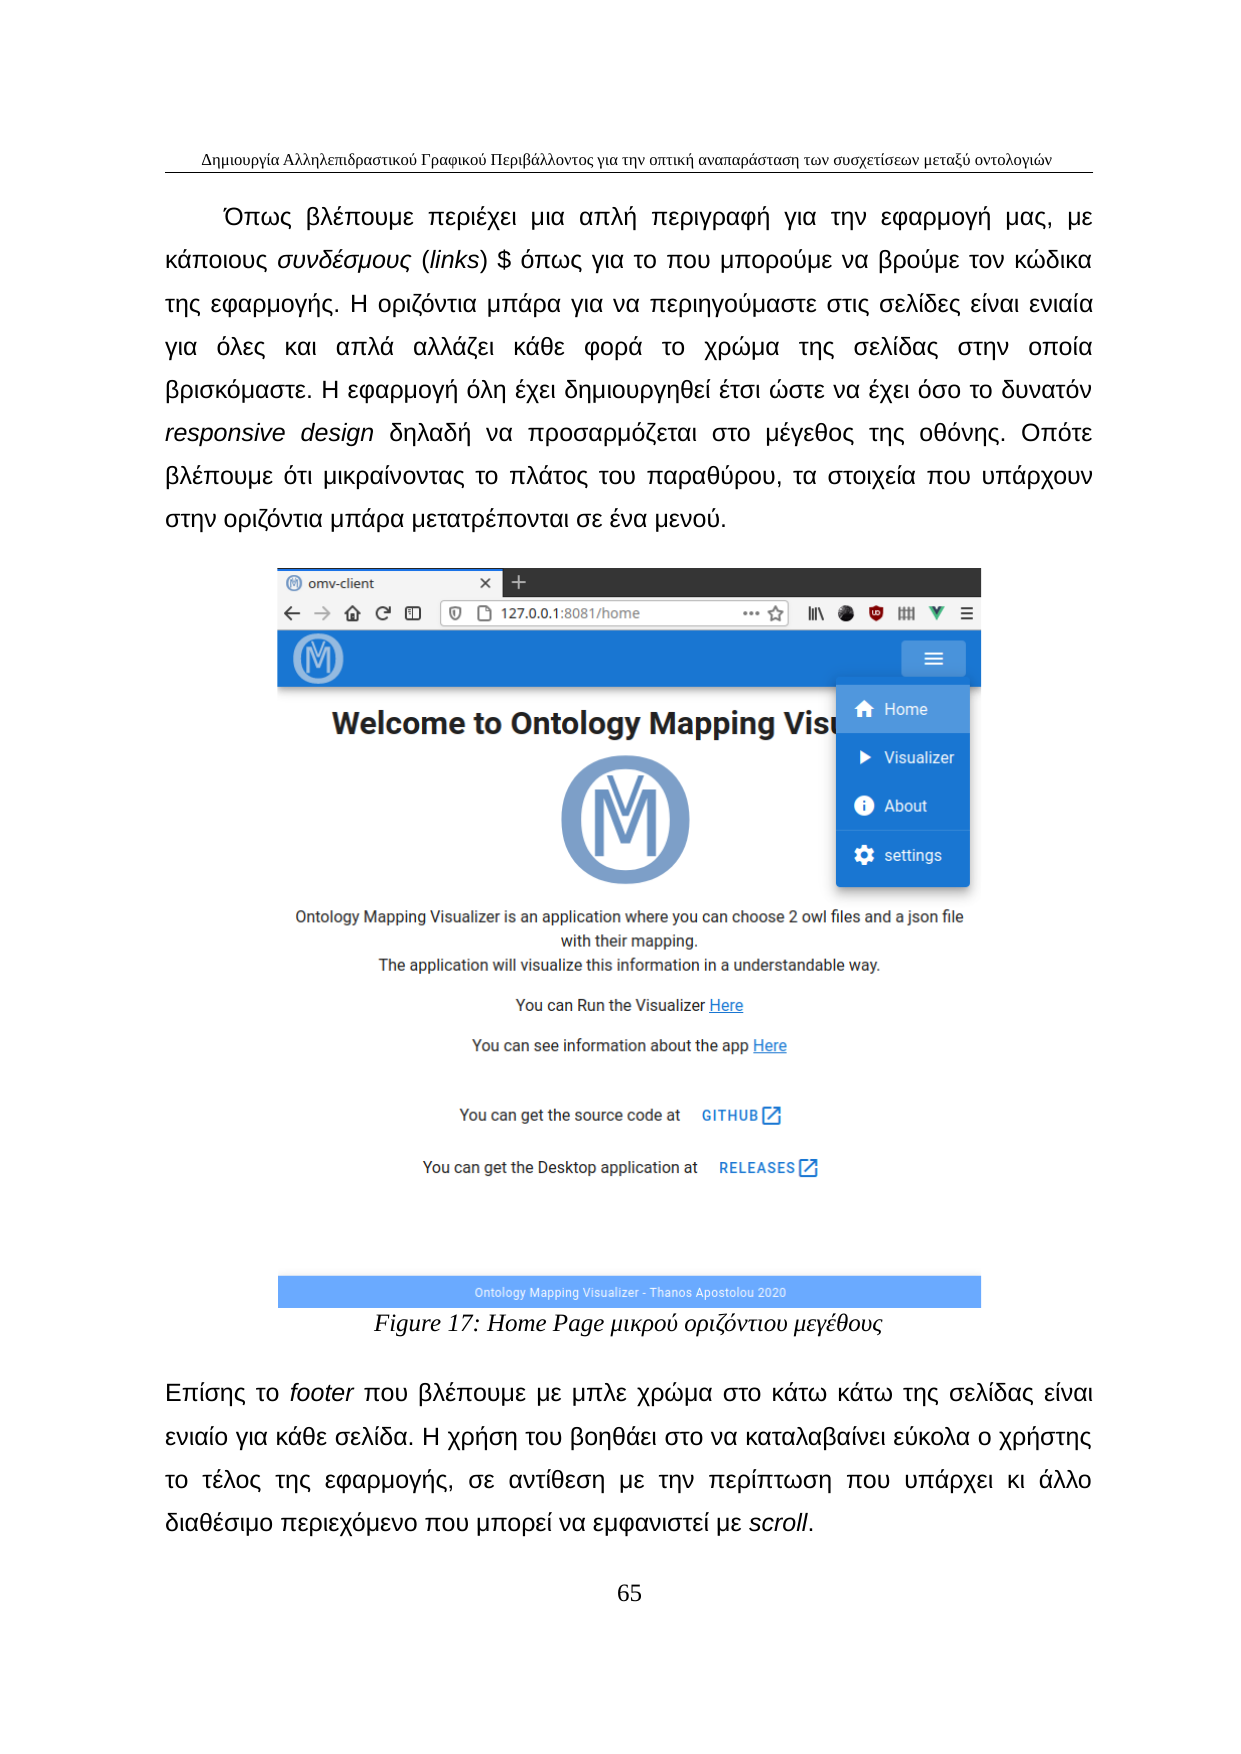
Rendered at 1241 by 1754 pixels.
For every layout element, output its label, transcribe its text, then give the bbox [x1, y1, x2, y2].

text Figure 17: Home Page μικρού οριζόντιου μεγέθους [292, 1309, 966, 1337]
text Όπως βλέπουμε περιέχει μια απλή περιγραφή για την εφαρμογή μας, με κάποιους συνδέσμους (links) $ όπως για το που μπορούμε να βρούμε τον κώδικα της εφαρμογής. Η οριζόντια μπάρα για να περιηγούμαστε στις σελίδες είναι ενιαία για όλες και απλά αλλάζει κάθε φορά το χρώμα της σελίδας στην οποία βρισκόμαστε. Η εφαρμογή όλη έχει δημιουργηθεί έτσι ώστε να έχει όσο το δυνατόν responsive design δηλαδή να προσαρμόζεται στο μέγεθος της οθόνης. Οπότε βλέπουμε ότι μικραίνοντας το πλάτος του παραθύρου, τα στοιχεία που υπάρχουν στην οριζόντια μπάρα μετατρέπονται σε ένα μενού. [165, 202, 1093, 533]
picture [277, 568, 982, 1309]
text Επίσης το footer που βλέπουμε με μπλε χρώμα στο κάτω κάτω της σελίδας είναι ενιαίο για κάθε σελίδα. Η χρήση του βοηθάει στο να καταλαβαίνει εύκολα ο χρήστης το τέλος της εφαρμογής, σε αντίθεση με την περίπτωση που υπάρχει κι άλλο διαθέσιμο περιεχόμενο που μπορεί να εμφανιστεί με scroll. [165, 1378, 1093, 1536]
